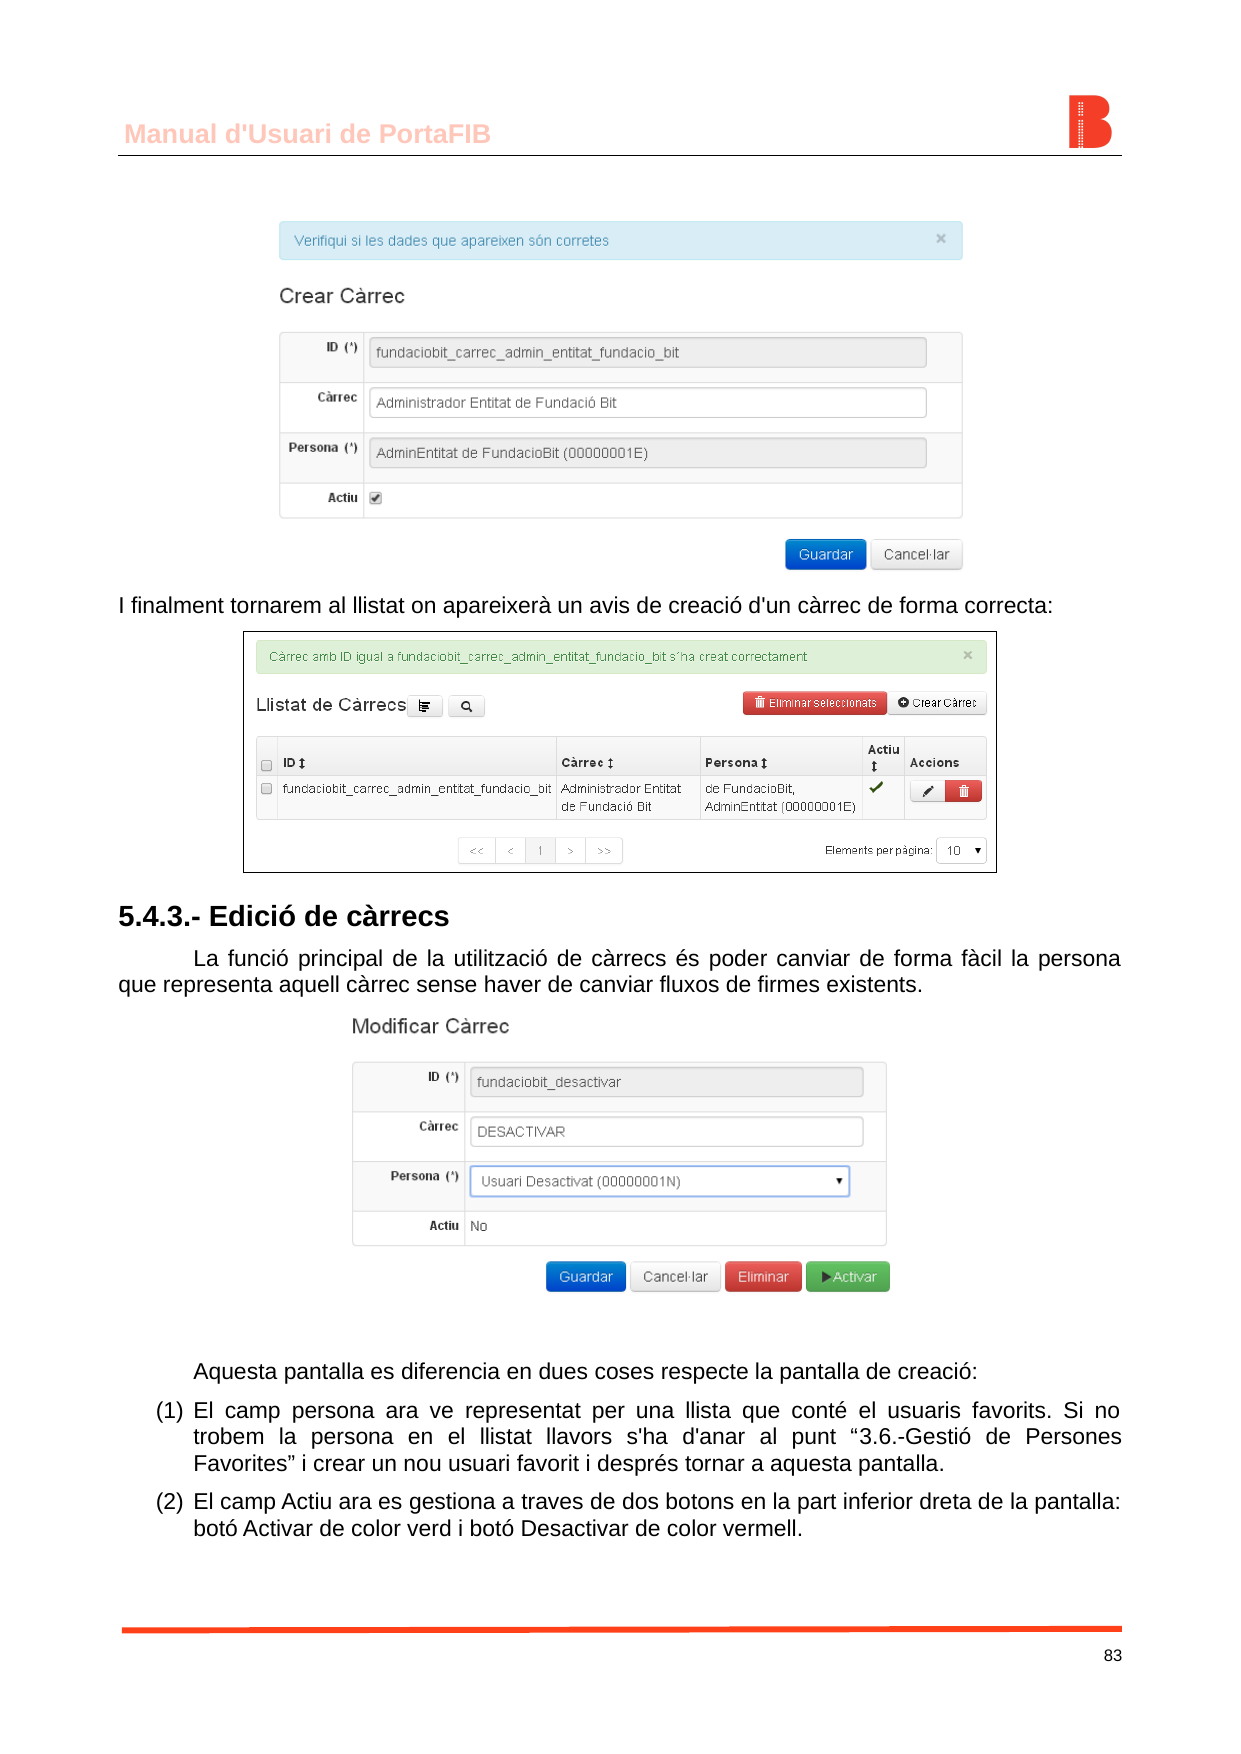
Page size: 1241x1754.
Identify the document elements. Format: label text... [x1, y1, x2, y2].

list El camp Actiu ara es gestiona a traves de dos botons en la part inferior dreta de la pantalla: botó Activar de color verd i botó Desactivar de color vermell. [156, 1488, 1122, 1541]
picture [269, 215, 972, 580]
subtitle Edició de càrrecs [118, 898, 1122, 932]
list El camp persona ara ve representat per una llista que conté el usuaris favorits. Si no trobem la persona en el llistat llavors s'ha d'anar al punt “3.6.-Gestió de Persones Favorites” i crear un nou usuari favorit i després tornar a aquesta pantalla. [156, 1397, 1122, 1476]
text La funció principal de la utilització de càrrecs és poder canviar de forma fàcil la persona que representa aquell càrrec sense haver de canviar fluxos de firmes existents. [118, 944, 1122, 997]
picture [342, 1009, 898, 1307]
text Aquesta pantalla es diferencia en dues coses respecte la pantalla de creació: [118, 1358, 1122, 1384]
picture [247, 635, 993, 870]
text I finalment tornarem al llistat on apareixerà un avis de creació d'un càrrec de forma correcta: [118, 592, 1122, 619]
picture [1063, 94, 1117, 150]
